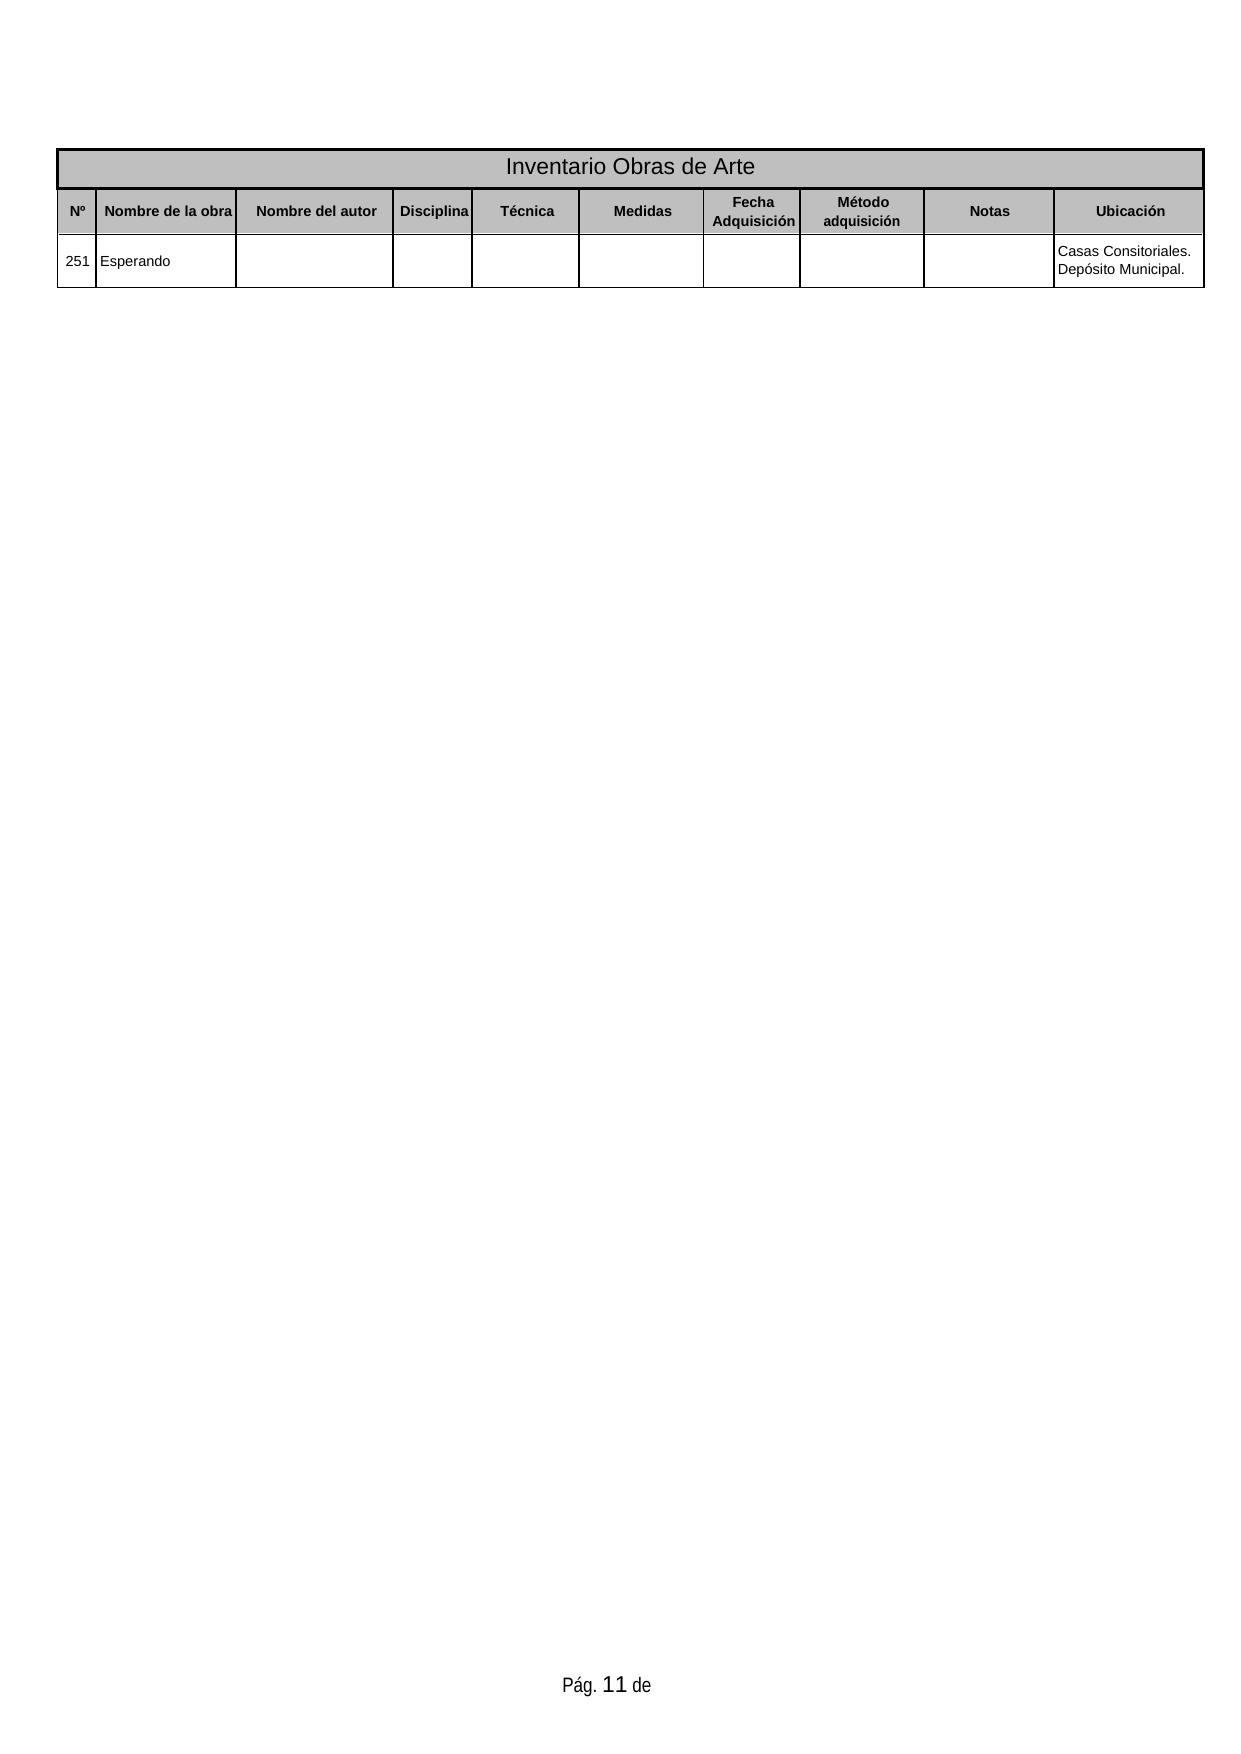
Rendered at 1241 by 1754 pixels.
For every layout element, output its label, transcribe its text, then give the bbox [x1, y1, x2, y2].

table_cell [925, 235, 1053, 287]
table_cell Notas [925, 190, 1053, 233]
table_cell Nombre de la obra [97, 190, 235, 233]
table_cell [801, 235, 923, 287]
table_header Inventario Obras de Arte [59, 151, 1202, 187]
table_cell Casas Consitoriales. Depósito Municipal. [1055, 234, 1203, 287]
table_cell [394, 235, 471, 287]
table_cell Disciplina [394, 190, 471, 233]
table_cell Nº [58, 190, 95, 233]
table_cell [237, 235, 392, 287]
table_cell Nombre del autor [237, 190, 392, 233]
table_cell Medidas [580, 190, 703, 233]
table_cell 251 [58, 234, 95, 287]
table_cell [473, 235, 578, 287]
table_cell Esperando [97, 235, 235, 287]
table_cell Fecha Adquisición [704, 190, 799, 233]
table_cell [704, 235, 799, 287]
table_cell Técnica [473, 190, 578, 233]
table_cell [580, 235, 703, 287]
table_cell Ubicación [1055, 190, 1203, 233]
table_cell Método adquisición [801, 190, 923, 233]
